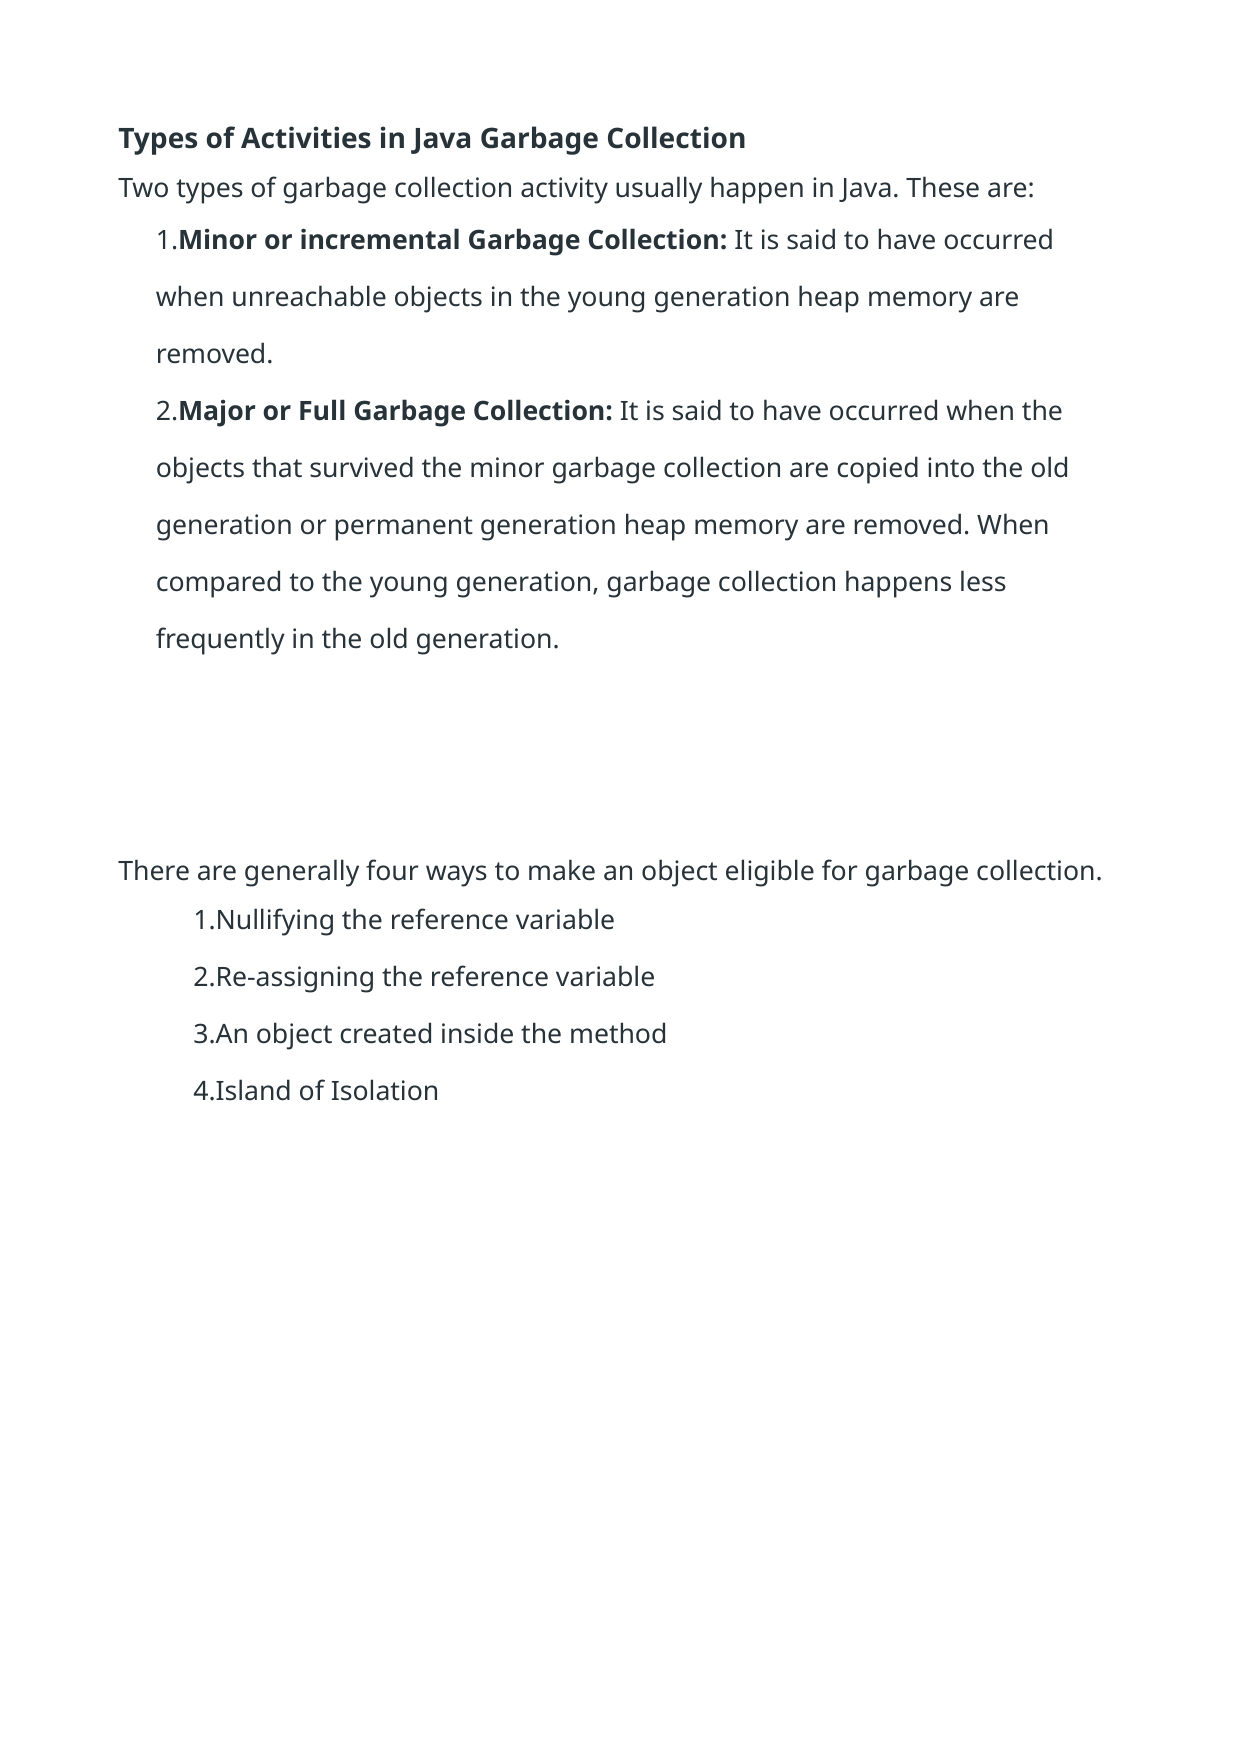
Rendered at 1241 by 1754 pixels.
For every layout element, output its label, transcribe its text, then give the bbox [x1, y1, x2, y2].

text Two types of garbage collection activity usually happen in Java. These are: [118, 169, 1122, 205]
list Nullifying the reference variable [193, 901, 1122, 937]
text There are generally four ways to make an object eligible for garbage collection. [118, 852, 1122, 888]
list An object created inside the method [193, 1015, 1122, 1051]
list Major or Full Garbage Collection: It is said to have occurred when the objects that survived the minor garbage collection are copied into the old generation or permanent generation heap memory are removed. When compared to the young generation, garbage collection happens less frequently in the old generation. [156, 392, 1122, 656]
subtitle Types of Activities in Java Garbage Collection [118, 118, 1122, 156]
list Island of Isolation [193, 1072, 1122, 1108]
list Minor or incremental Garbage Collection: It is said to have occurred when unreachable objects in the young generation heap memory are removed. [156, 221, 1122, 371]
list Re-assigning the reference variable [193, 958, 1122, 994]
